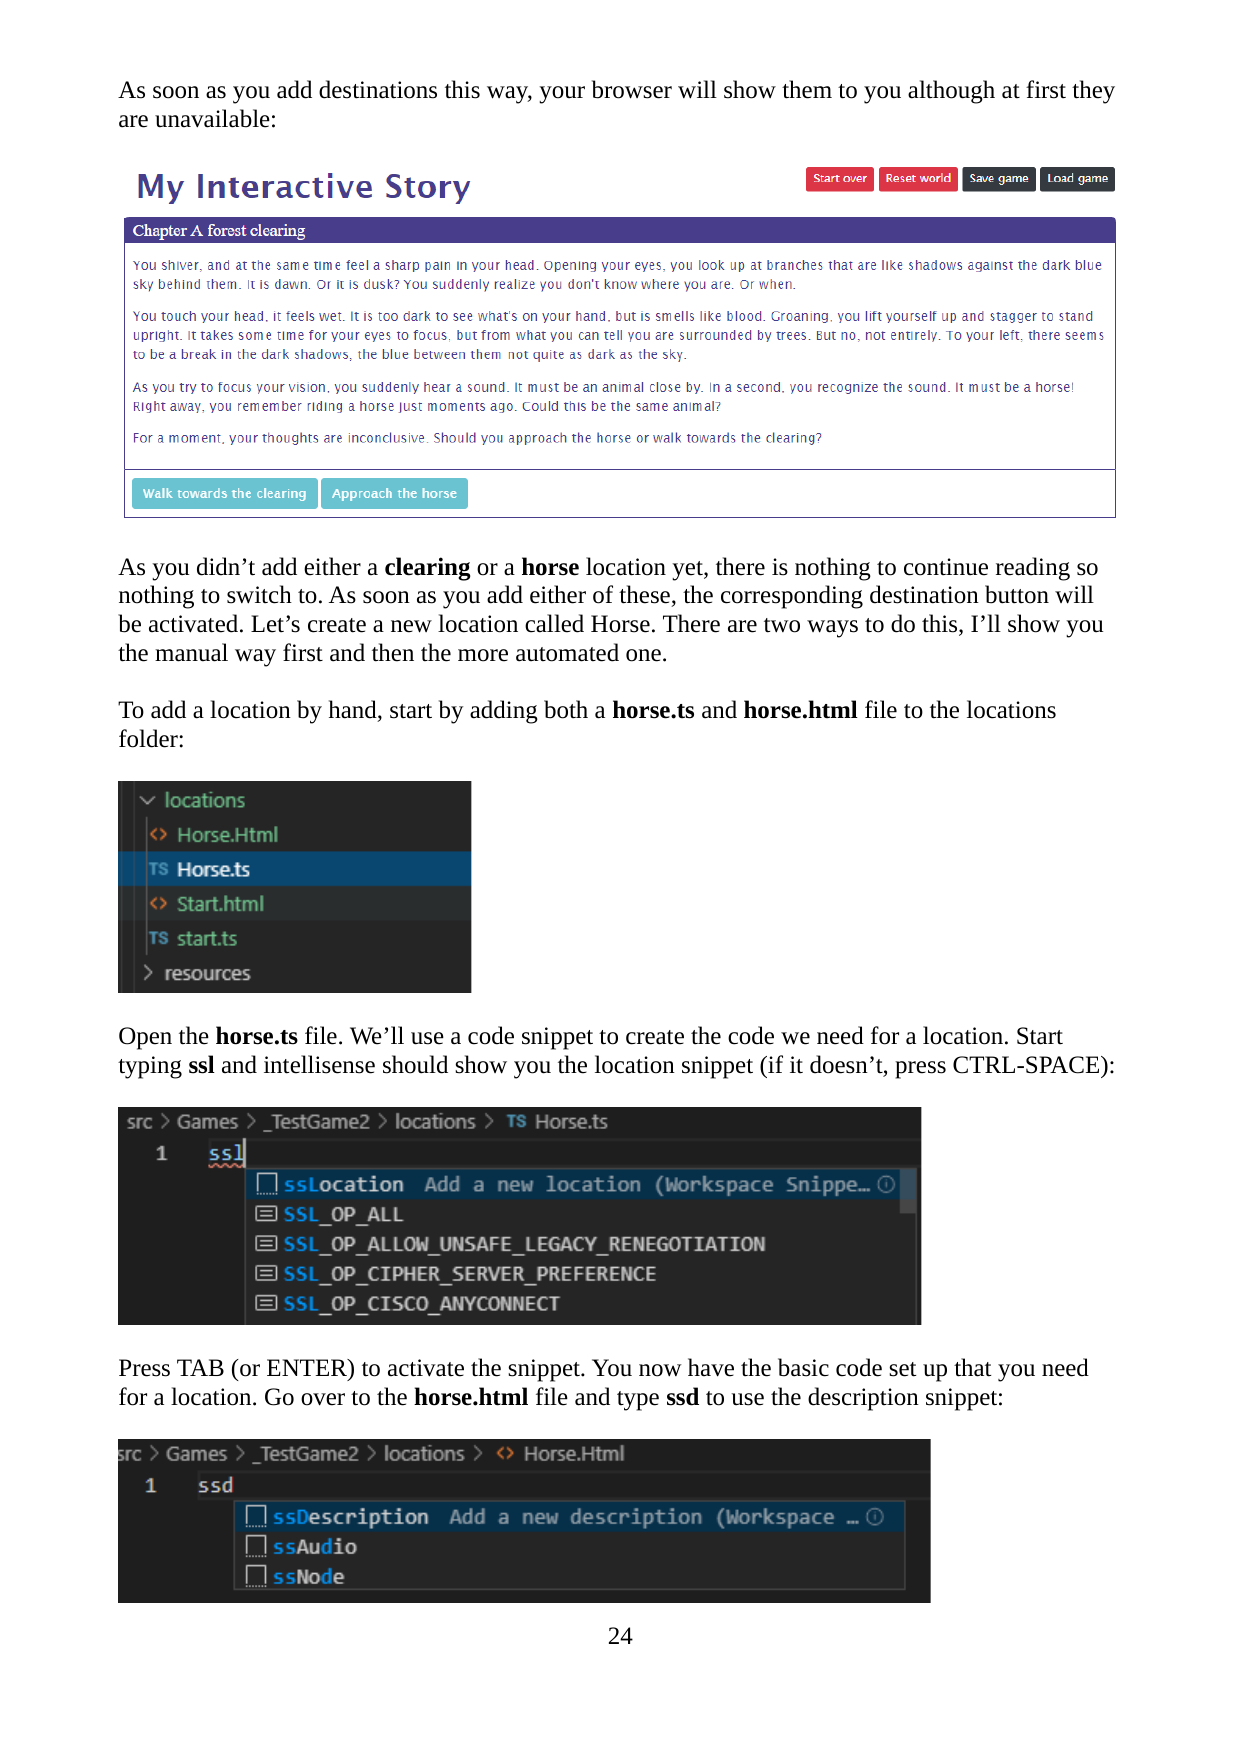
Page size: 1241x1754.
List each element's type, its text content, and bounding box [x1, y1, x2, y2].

text Press TAB (or ENTER) to activate the snippet. You now have the basic code set up that you need for a location. Go over to the horse.html file and type ssd to use the description snippet: [118, 1353, 1122, 1411]
text As you didn’t add either a clearing or a horse location yet, there is nothing to continue reading so nothing to switch to. As soon as you add either of these, the corresponding destination button will be activated. Let’s create a new location called Horse. There are two ways to do this, I’ll show you the manual way first and then the more automated one. [118, 552, 1122, 667]
text To add a location by hand, start by adding both a horse.ts and horse.html file to the locations folder: [118, 695, 1122, 753]
text As soon as you add destinations this way, your browser will show them to you although at first they are unavailable: [118, 75, 1122, 132]
text Open the horse.ts file. We’ll use a code snippet to create the code we need for a location. Start typing ssl and intellisense should show you the location snippet (if it doesn’t, press CTRL-SPACE): [118, 1021, 1122, 1079]
